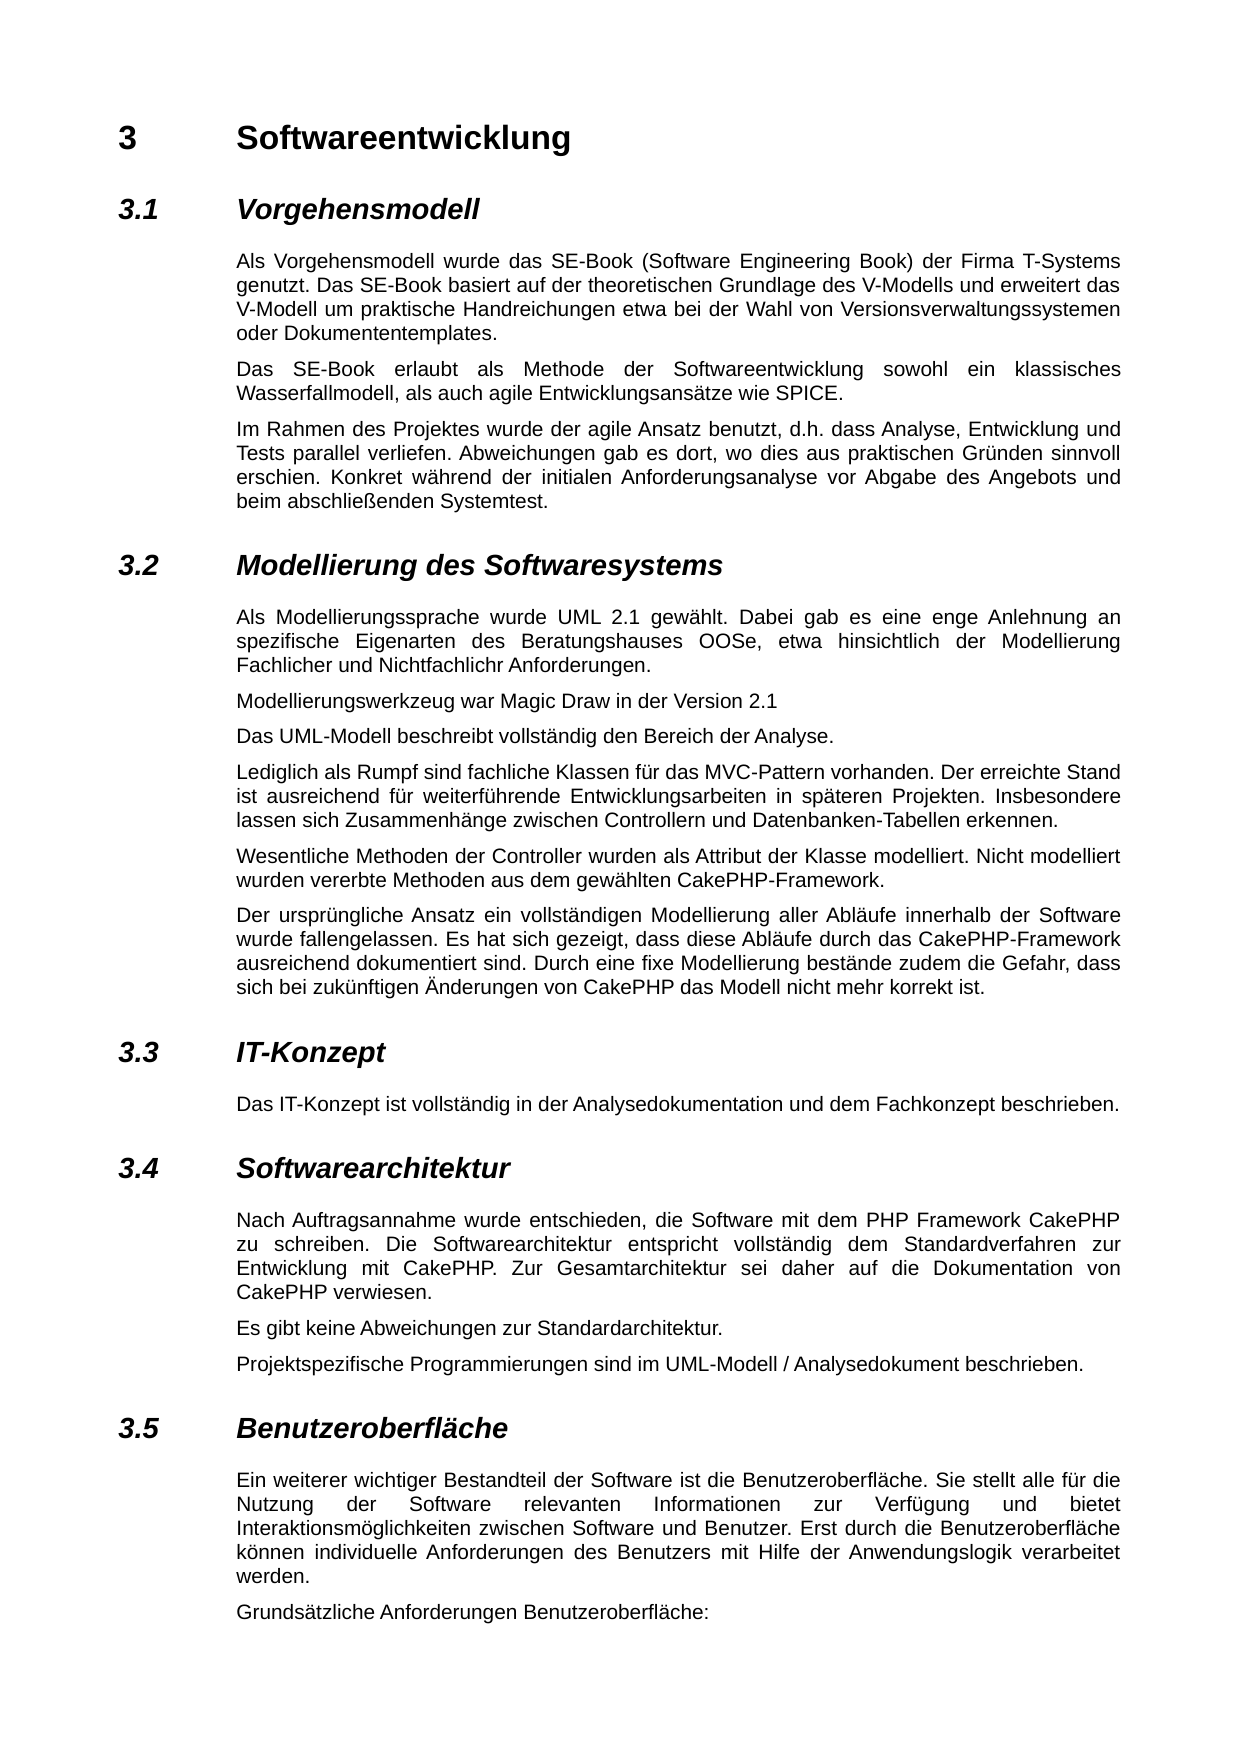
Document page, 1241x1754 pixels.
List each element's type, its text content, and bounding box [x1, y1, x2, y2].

text Projektspezifische Programmierungen sind im UML-Modell / Analysedokument beschrieben. [236, 1351, 1122, 1375]
text Wesentliche Methoden der Controller wurden als Attribut der Klasse modelliert. Nicht modelliert wurden vererbte Methoden aus dem gewählten CakePHP-Framework. [236, 844, 1122, 892]
text Lediglich als Rumpf sind fachliche Klassen für das MVC-Pattern vorhanden. Der erreichte Stand ist ausreichend für weiterführende Entwicklungsarbeiten in späteren Projekten. Insbesondere lassen sich Zusammenhänge zwischen Controllern und Datenbanken-Tabellen erkennen. [236, 760, 1122, 832]
subtitle Benutzeroberfläche [118, 1411, 1122, 1444]
subtitle Vorgehensmodell [118, 192, 1122, 226]
text Das UML-Modell beschreibt vollständig den Bereich der Analyse. [236, 724, 1122, 748]
text Im Rahmen des Projektes wurde der agile Ansatz benutzt, d.h. dass Analyse, Entwicklung und Tests parallel verliefen. Abweichungen gab es dort, wo dies aus praktischen Gründen sinnvoll erschien. Konkret während der initialen Anforderungsanalyse vor Abgabe des Angebots und beim abschließenden Systemtest. [236, 417, 1122, 512]
text Das SE-Book erlaubt als Methode der Softwareentwicklung sowohl ein klassisches Wasserfallmodell, als auch agile Entwicklungsansätze wie SPICE. [236, 357, 1122, 405]
text Ein weiterer wichtiger Bestandteil der Software ist die Benutzeroberfläche. Sie stellt alle für die Nutzung der Software relevanten Informationen zur Verfügung und bietet Interaktionsmöglichkeiten zwischen Software und Benutzer. Erst durch die Benutzeroberfläche können individuelle Anforderungen des Benutzers mit Hilfe der Anwendungslogik verarbeitet werden. [236, 1468, 1122, 1588]
subtitle Modellierung des Softwaresystems [118, 548, 1122, 581]
text Das IT-Konzept ist vollständig in der Analysedokumentation und dem Fachkonzept beschrieben. [236, 1092, 1122, 1116]
subtitle Softwarearchitektur [118, 1151, 1122, 1184]
text Grundsätzliche Anforderungen Benutzeroberfläche: [236, 1599, 1122, 1623]
subtitle IT-Konzept [118, 1034, 1122, 1068]
text Als Vorgehensmodell wurde das SE-Book (Software Engineering Book) der Firma T-Systems genutzt. Das SE-Book basiert auf der theoretischen Grundlage des V-Modells und erweitert das V-Modell um praktische Handreichungen etwa bei der Wahl von Versionsverwaltungssystemen oder Dokumententemplates. [236, 249, 1122, 345]
text Modellierungswerkzeug war Magic Draw in der Version 2.1 [236, 688, 1122, 712]
text Der ursprüngliche Ansatz ein vollständigen Modellierung aller Abläufe innerhalb der Software wurde fallengelassen. Es hat sich gezeigt, dass diese Abläufe durch das CakePHP-Framework ausreichend dokumentiert sind. Durch eine fixe Modellierung bestände zudem die Gefahr, dass sich bei zukünftigen Änderungen von CakePHP das Modell nicht mehr korrekt ist. [236, 903, 1122, 999]
subtitle Softwareentwicklung [118, 118, 1122, 157]
text Als Modellierungssprache wurde UML 2.1 gewählt. Dabei gab es eine enge Anlehnung an spezifische Eigenarten des Beratungshauses OOSe, etwa hinsichtlich der Modellierung Fachlicher und Nichtfachlichr Anforderungen. [236, 605, 1122, 677]
text Nach Auftragsannahme wurde entschieden, die Software mit dem PHP Framework CakePHP zu schreiben. Die Softwarearchitektur entspricht vollständig dem Standardverfahren zur Entwicklung mit CakePHP. Zur Gesamtarchitektur sei daher auf die Dokumentation von CakePHP verwiesen. [236, 1208, 1122, 1304]
text Es gibt keine Abweichungen zur Standardarchitektur. [236, 1316, 1122, 1340]
